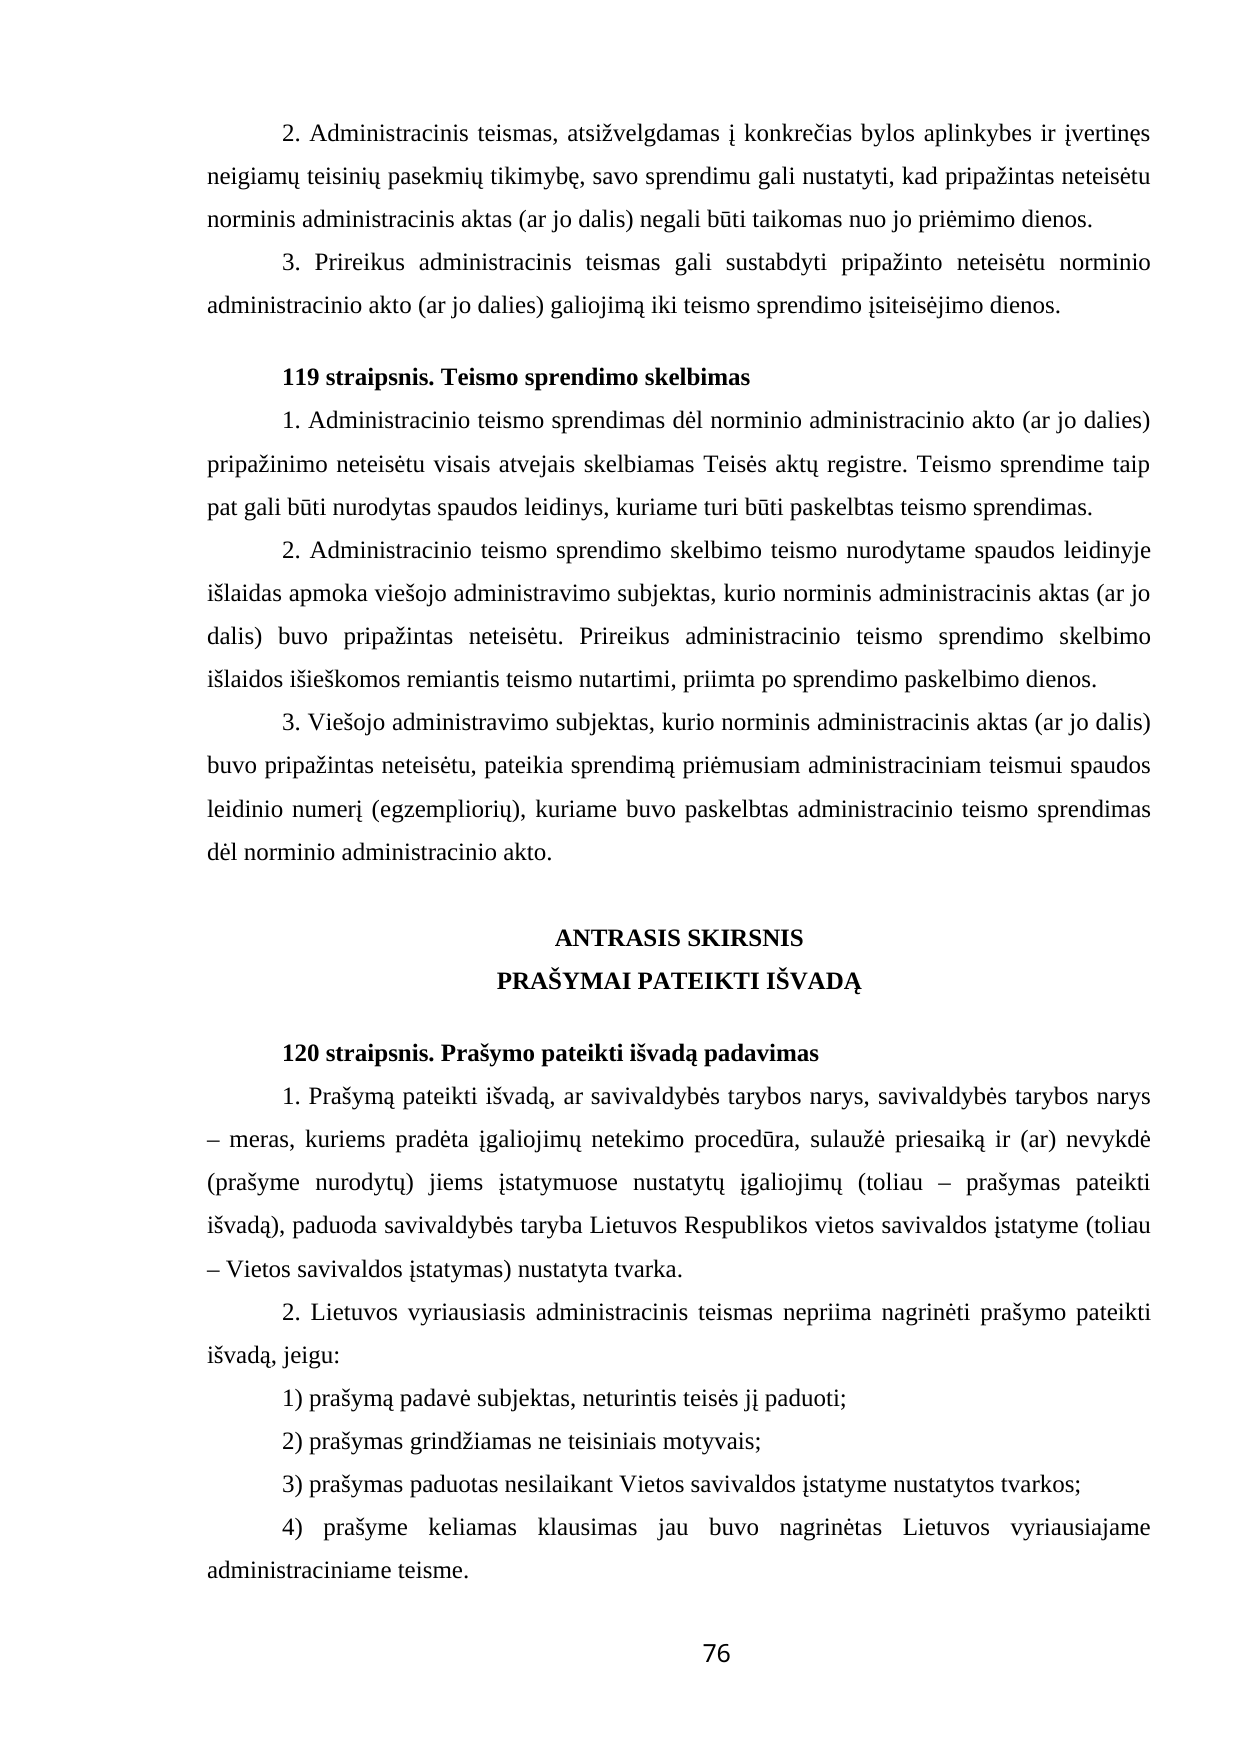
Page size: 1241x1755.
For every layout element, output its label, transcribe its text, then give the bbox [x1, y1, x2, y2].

text 119 straipsnis. Teismo sprendimo skelbimas [207, 362, 1152, 391]
text 4) prašyme keliamas klausimas jau buvo nagrinėtas Lietuvos vyriausiajame administraciniame teisme. [207, 1512, 1152, 1584]
text 1. Administracinio teismo sprendimas dėl norminio administracinio akto (ar jo dalies) pripažinimo neteisėtu visais atvejais skelbiamas Teisės aktų registre. Teismo sprendime taip pat gali būti nurodytas spaudos leidinys, kuriame turi būti paskelbtas teismo sprendimas. [207, 406, 1152, 521]
text 2. Administracinis teismas, atsižvelgdamas į konkrečias bylos aplinkybes ir įvertinęs neigiamų teisinių pasekmių tikimybę, savo sprendimu gali nustatyti, kad pripažintas neteisėtu norminis administracinis aktas (ar jo dalis) negali būti taikomas nuo jo priėmimo dienos. [207, 118, 1152, 233]
text 3) prašymas paduotas nesilaikant Vietos savivaldos įstatyme nustatytos tvarkos; [207, 1469, 1152, 1498]
text 3. Prireikus administracinis teismas gali sustabdyti pripažinto neteisėtu norminio administracinio akto (ar jo dalies) galiojimą iki teismo sprendimo įsiteisėjimo dienos. [207, 247, 1152, 319]
text 1) prašymą padavė subjektas, neturintis teisės jį paduoti; [207, 1383, 1152, 1412]
text ANTRASIS SKIRSNIS [207, 923, 1152, 952]
text PRAŠYMAI PATEIKTI IŠVADĄ [207, 966, 1152, 995]
text 120 straipsnis. Prašymo pateikti išvadą padavimas [207, 1038, 1152, 1067]
text 1. Prašymą pateikti išvadą, ar savivaldybės tarybos narys, savivaldybės tarybos narys – meras, kuriems pradėta įgaliojimų netekimo procedūra, sulaužė priesaiką ir (ar) nevykdė (prašyme nurodytų) jiems įstatymuose nustatytų įgaliojimų (toliau – prašymas pateikti išvadą), paduoda savivaldybės taryba Lietuvos Respublikos vietos savivaldos įstatyme (toliau – Vietos savivaldos įstatymas) nustatyta tvarka. [207, 1081, 1152, 1282]
text 2. Administracinio teismo sprendimo skelbimo teismo nurodytame spaudos leidinyje išlaidas apmoka viešojo administravimo subjektas, kurio norminis administracinis aktas (ar jo dalis) buvo pripažintas neteisėtu. Prireikus administracinio teismo sprendimo skelbimo išlaidos išieškomos remiantis teismo nutartimi, priimta po sprendimo paskelbimo dienos. [207, 535, 1152, 693]
text 2. Lietuvos vyriausiasis administracinis teismas nepriima nagrinėti prašymo pateikti išvadą, jeigu: [207, 1297, 1152, 1369]
text 2) prašymas grindžiamas ne teisiniais motyvais; [207, 1426, 1152, 1455]
text 3. Viešojo administravimo subjektas, kurio norminis administracinis aktas (ar jo dalis) buvo pripažintas neteisėtu, pateikia sprendimą priėmusiam administraciniam teismui spaudos leidinio numerį (egzempliorių), kuriame buvo paskelbtas administracinio teismo sprendimas dėl norminio administracinio akto. [207, 707, 1152, 866]
